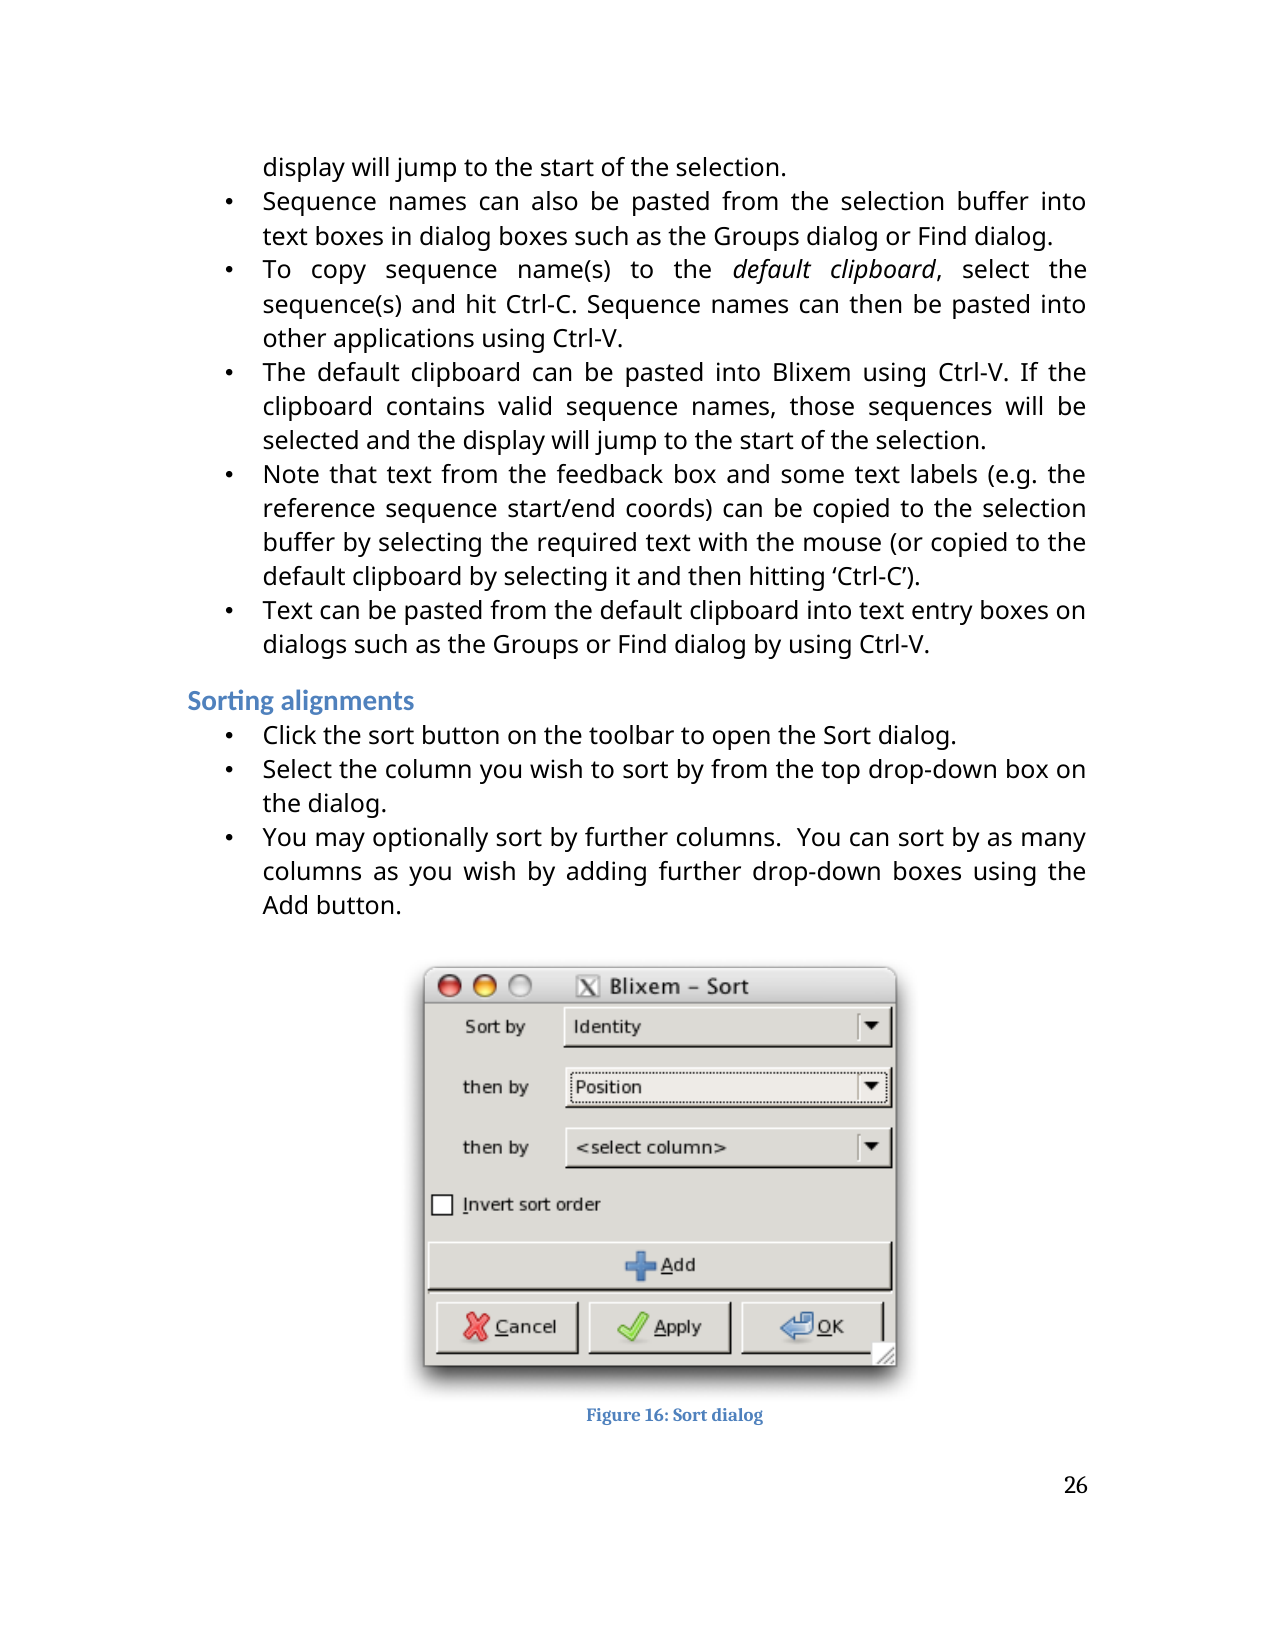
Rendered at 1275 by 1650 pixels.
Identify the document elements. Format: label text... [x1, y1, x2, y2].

list The default clipboard can be pasted into Blixem using Ctrl-V. If the clipboard contains valid sequence names, those sequences will be selected and the display will jump to the start of the selection. [225, 354, 1087, 457]
list To copy sequence name(s) to the default clipboard, select the sequence(s) and hit Ctrl-C. Sequence names can then be pasted into other applications using Ctrl-V. [225, 252, 1087, 354]
list Select the column you wish to sort by from the top drop-down box on the dialog. [225, 751, 1087, 819]
picture [398, 955, 923, 1405]
list Click the sort button on the toolbar to open the Sort dialog. [225, 717, 1087, 751]
text Figure 16: Sort dialog [261, 1405, 1087, 1426]
subtitle Sorting alignments [187, 682, 1087, 717]
list Note that text from the feedback box and some text labels (e.g. the reference sequence start/end coords) can be copied to the selection buffer by selecting the required text with the mouse (or copied to the default clipboard by selecting it and then hitting ‘Ctrl-C’). [225, 457, 1087, 593]
list You may optionally sort by further columns. You can sort by as many columns as you wish by adding further drop-down boxes using the Add button. [225, 819, 1087, 922]
list Text can be pasted from the default clipboard into text entry boxes on dialogs such as the Groups or Find dialog by using Ctrl-V. [225, 593, 1087, 661]
list Sequence names can also be pasted from the selection buffer into text boxes in dialog boxes such as the Groups dialog or Find dialog. [225, 184, 1087, 252]
list display will jump to the start of the selection. [225, 150, 1087, 184]
